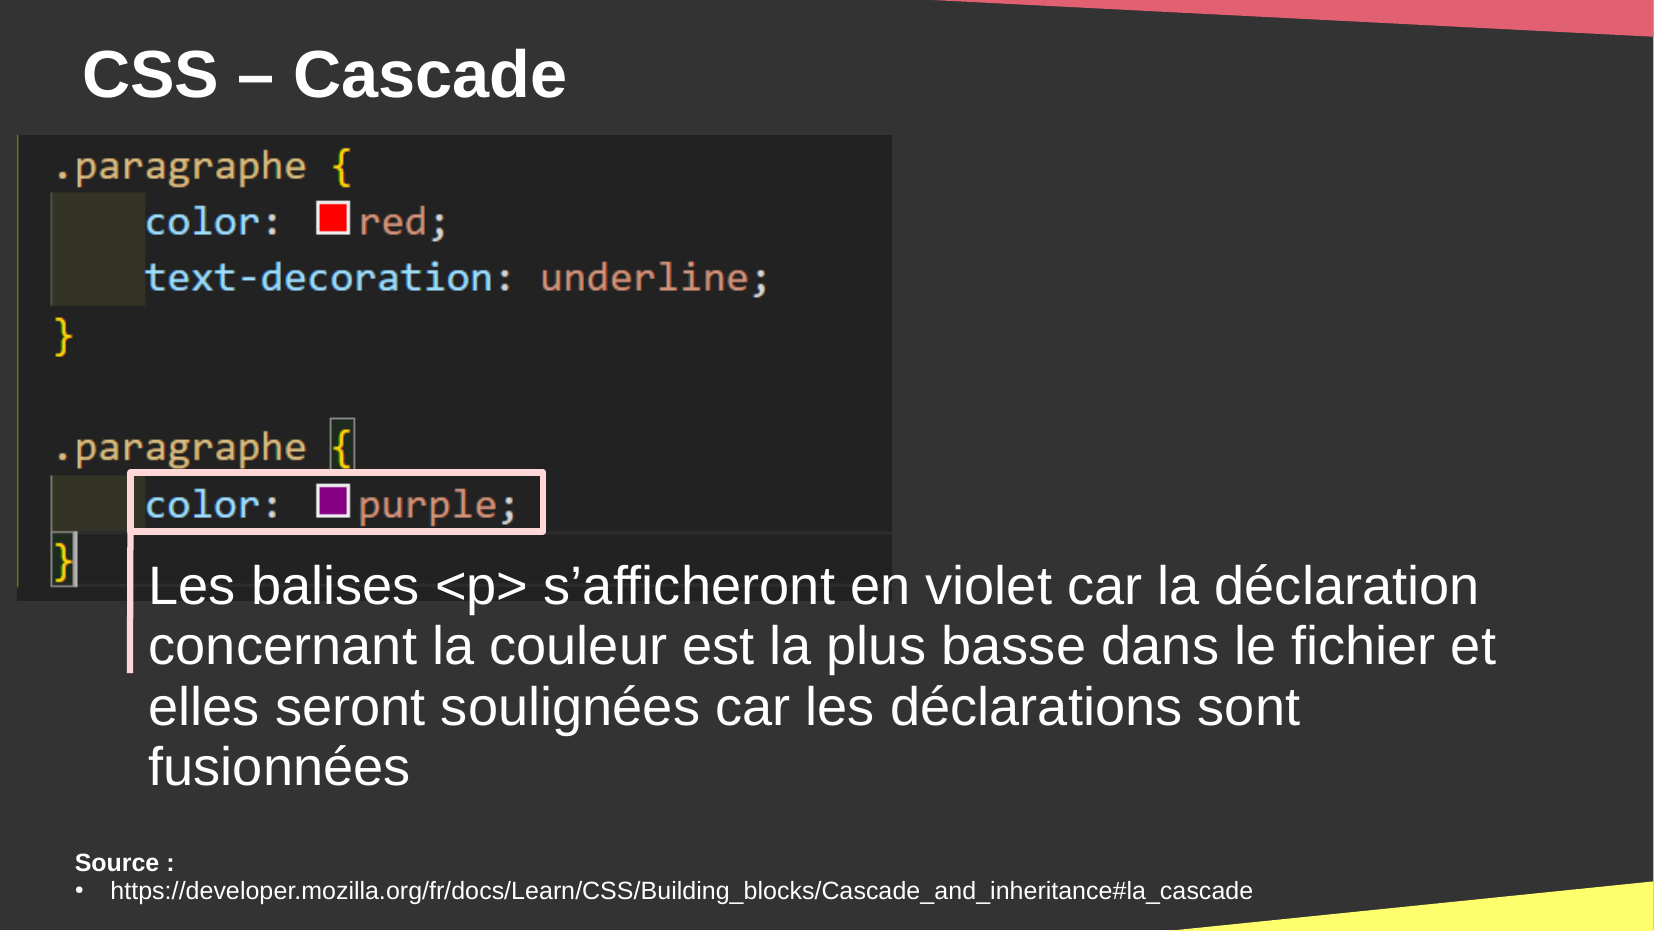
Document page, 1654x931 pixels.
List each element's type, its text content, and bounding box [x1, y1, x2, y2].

picture [17, 135, 892, 601]
title CSS – Cascade [82, 37, 1571, 122]
text_box [932, 0, 1654, 37]
title Les balises <p> s’afficheront en violet car la déclaration concernant la couleur est la plus basse dans le fichier et elles seront soulignées car les déclarations sont fusionnées [148, 555, 1512, 798]
text_box [1167, 881, 1654, 931]
picture [134, 476, 540, 528]
text_box Source : https://developer.mozilla.org/fr/docs/Learn/CSS/Building_blocks/Cascade_and_inheritance#la_cascade [60, 841, 1546, 913]
